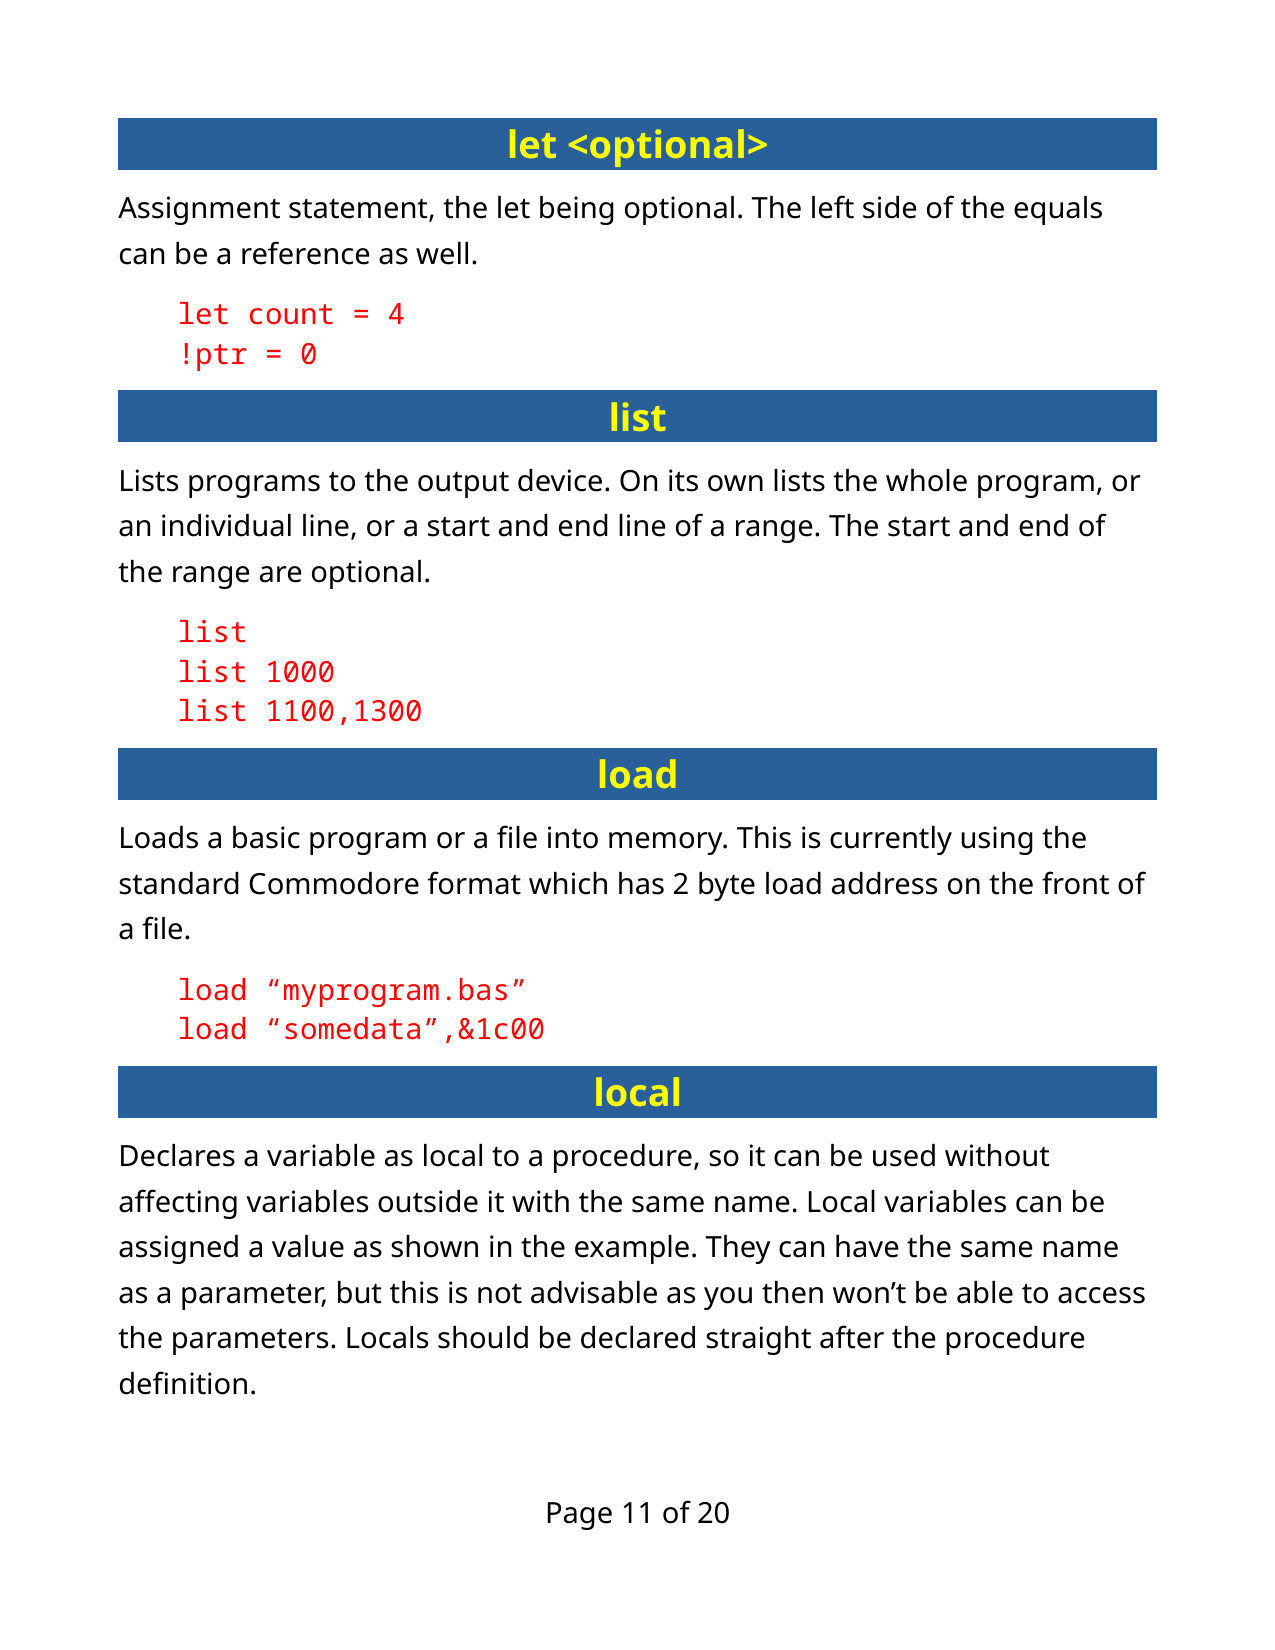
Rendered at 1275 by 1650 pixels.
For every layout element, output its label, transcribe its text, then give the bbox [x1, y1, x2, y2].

text Declares a variable as local to a procedure, so it can be used without affecting variables outside it with the same name. Local variables can be assigned a value as shown in the example. They can have the same name as a parameter, but this is not advisable as you then won’t be able to access the parameters. Locals should be declared straight after the procedure definition. [118, 1135, 1157, 1403]
text List [177, 611, 1157, 651]
text let count = 4 [177, 293, 1157, 333]
text list 1100,1300 [177, 691, 1157, 730]
text Assignment statement, the let being optional. The left side of the equals can be a reference as well. [118, 187, 1157, 273]
subtitle let <optional> [118, 118, 1157, 170]
subtitle list [118, 390, 1157, 442]
text load “somedata”,&1C00 [177, 1008, 1157, 1048]
text list 1000 [177, 651, 1157, 691]
text Lists programs to the output device. On its own lists the whole program, or an individual line, or a start and end line of a range. The start and end of the range are optional. [118, 460, 1157, 591]
text load “myprogram.bas” [177, 969, 1157, 1008]
subtitle local [118, 1066, 1157, 1118]
subtitle load [118, 748, 1157, 800]
text !ptr = 0 [177, 333, 1157, 373]
text Loads a basic program or a file into memory. This is currently using the standard Commodore format which has 2 byte load address on the front of a file. [118, 817, 1157, 948]
